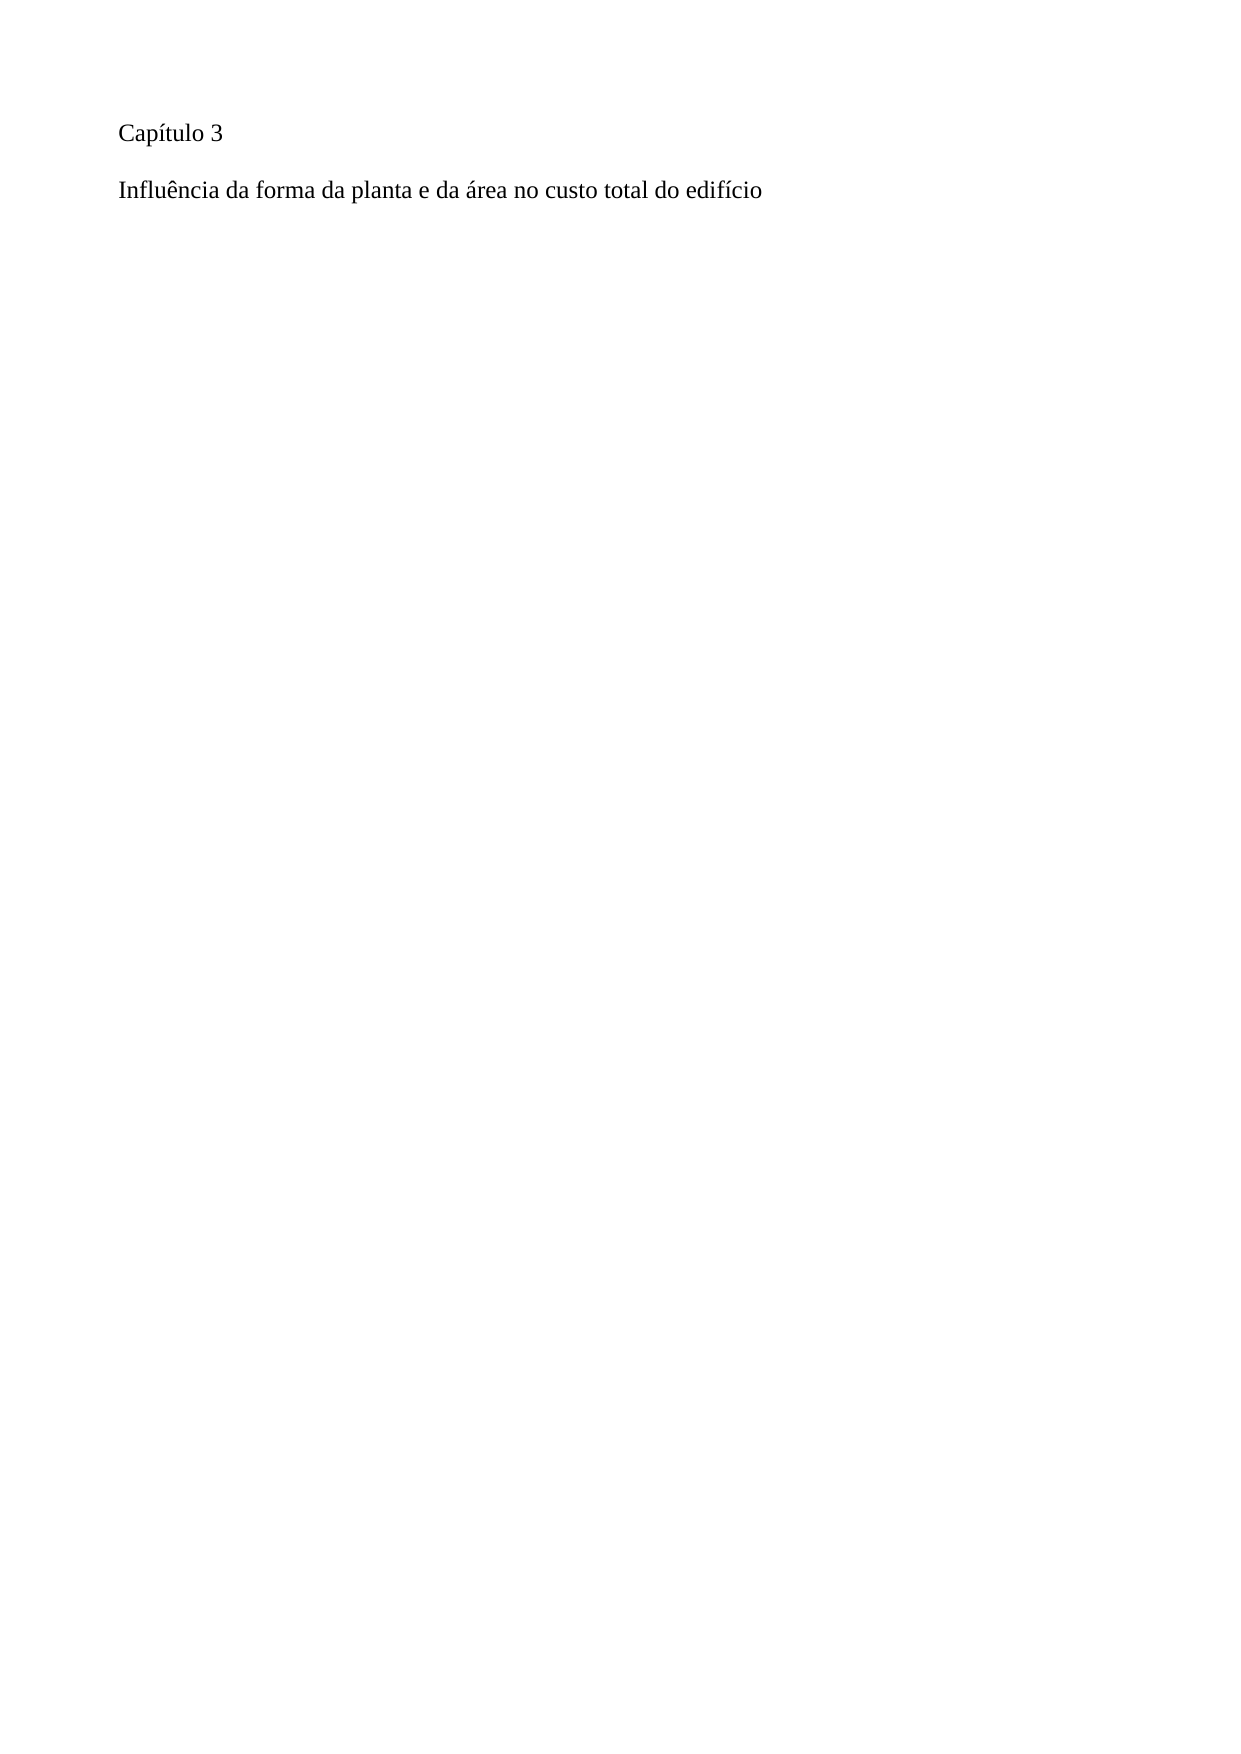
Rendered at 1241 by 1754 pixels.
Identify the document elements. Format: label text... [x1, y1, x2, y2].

text Capítulo 3 [118, 118, 1122, 147]
text Influência da forma da planta e da área no custo total do edifício [118, 176, 1122, 204]
